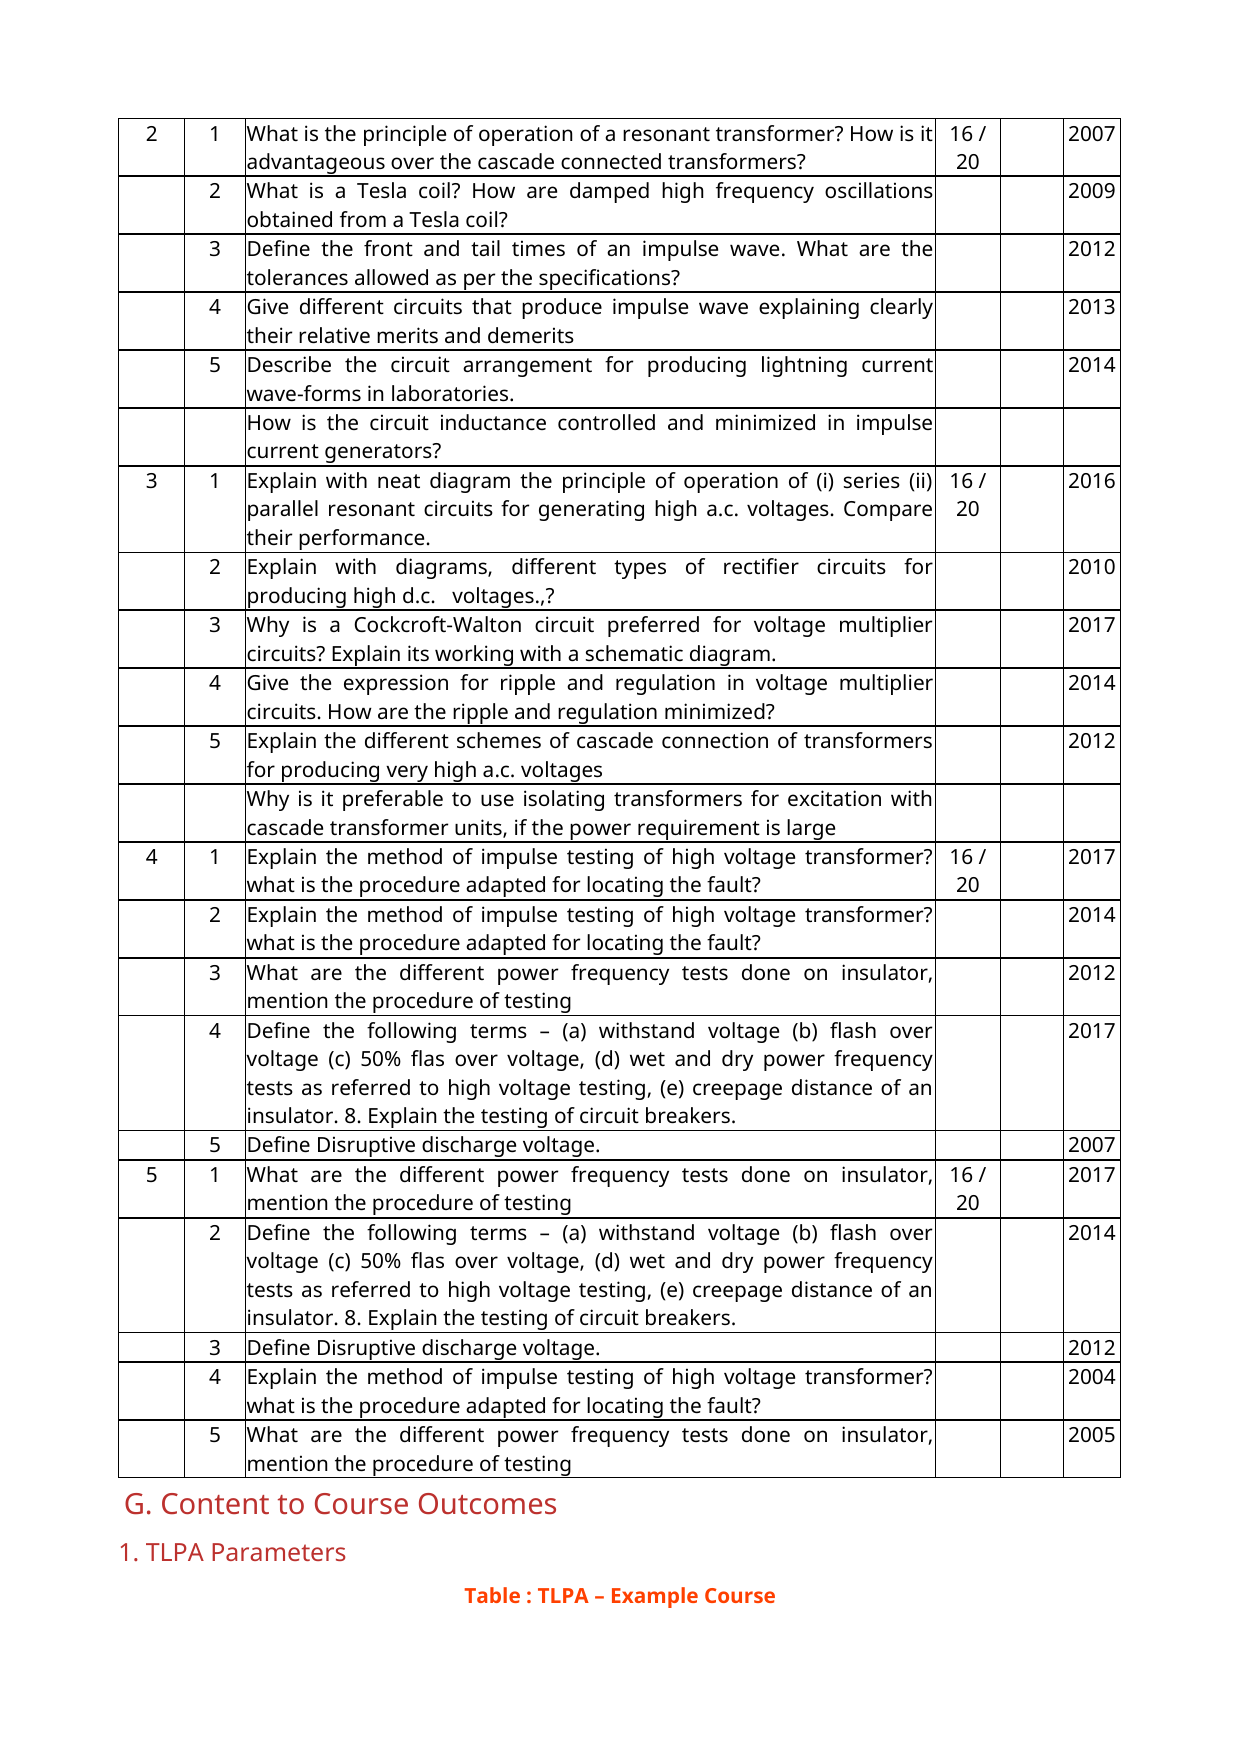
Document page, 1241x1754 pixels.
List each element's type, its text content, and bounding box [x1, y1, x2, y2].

table_cell [119, 235, 184, 291]
table_cell 5 [185, 1131, 245, 1159]
table_cell 5 [119, 1161, 184, 1217]
table_cell 5 [185, 351, 245, 407]
table_cell [936, 727, 1000, 783]
table_cell [1001, 1161, 1063, 1217]
table_cell Describe the circuit arrangement for producing lightning current wave-forms in laboratories. [246, 351, 935, 407]
table_cell [1001, 669, 1063, 725]
table_cell [936, 785, 1000, 841]
table_cell 2 [185, 553, 245, 609]
table_cell [936, 409, 1000, 465]
table_cell 4 [185, 293, 245, 349]
table_cell 2 [119, 119, 184, 175]
table_cell [1001, 901, 1063, 957]
table_cell 2012 [1064, 1333, 1120, 1361]
table_cell [1001, 611, 1063, 667]
table_cell Explain the method of impulse testing of high voltage transformer? what is the procedure adapted for locating the fault? [246, 1363, 935, 1419]
table_cell 2007 [1064, 119, 1120, 175]
table_cell 2010 [1064, 553, 1120, 609]
table_cell 2012 [1064, 235, 1120, 291]
table_cell 2014 [1064, 351, 1120, 407]
table_cell 2 [185, 177, 245, 233]
table_cell 2007 [1064, 1131, 1120, 1159]
table_cell 2013 [1064, 293, 1120, 349]
table_cell [936, 669, 1000, 725]
text 1. TLPA Parameters [118, 1535, 1122, 1569]
table_cell [936, 1421, 1000, 1477]
table_cell [119, 611, 184, 667]
table_cell [119, 901, 184, 957]
table_cell [185, 785, 245, 841]
table_cell Define the following terms – (a) withstand voltage (b) flash over voltage (c) 50% flas over voltage, (d) wet and dry power frequency tests as referred to high voltage testing, (e) creepage distance of an insulator. 8. Explain the testing of circuit breakers. [246, 1016, 935, 1130]
table_cell 3 [185, 959, 245, 1015]
table_cell [1064, 409, 1120, 465]
table_cell Explain the method of impulse testing of high voltage transformer? what is the procedure adapted for locating the fault? [246, 843, 935, 899]
table_cell [119, 293, 184, 349]
table_cell Explain the different schemes of cascade connection of transformers for producing very high a.c. voltages [246, 727, 935, 783]
table_cell [185, 409, 245, 465]
table_cell [119, 409, 184, 465]
table_cell [936, 1219, 1000, 1332]
table_cell 16 / 20 [936, 467, 1000, 552]
table_cell 2012 [1064, 727, 1120, 783]
table_cell Give different circuits that produce impulse wave explaining clearly their relative merits and demerits [246, 293, 935, 349]
table_cell [936, 293, 1000, 349]
table_cell 2005 [1064, 1421, 1120, 1477]
table_cell 4 [185, 669, 245, 725]
table_cell 3 [185, 1333, 245, 1361]
table_cell What are the different power frequency tests done on insulator, mention the procedure of testing [246, 959, 935, 1015]
table_cell [1001, 1333, 1063, 1361]
table_cell 1 [185, 843, 245, 899]
table_cell 3 [119, 467, 184, 552]
table_cell [1001, 235, 1063, 291]
table_cell 2012 [1064, 959, 1120, 1015]
table_cell [936, 959, 1000, 1015]
table_cell [936, 901, 1000, 957]
table_cell [1001, 1131, 1063, 1159]
table_cell 4 [119, 843, 184, 899]
table_cell [119, 959, 184, 1015]
table_cell [119, 669, 184, 725]
table_cell [119, 177, 184, 233]
table_cell [1001, 351, 1063, 407]
table_cell [119, 727, 184, 783]
table_cell Why is it preferable to use isolating transformers for excitation with cascade transformer units, if the power requirement is large [246, 785, 935, 841]
table_cell 5 [185, 727, 245, 783]
table_cell [119, 1219, 184, 1332]
table_cell [1001, 177, 1063, 233]
table_cell 2014 [1064, 669, 1120, 725]
table_cell 2017 [1064, 1161, 1120, 1217]
table_cell What is the principle of operation of a resonant transformer? How is it advantageous over the cascade connected transformers? [246, 119, 935, 175]
table_cell 2017 [1064, 1016, 1120, 1130]
table_cell Why is a Cockcroft-Walton circuit preferred for voltage multiplier circuits? Explain its working with a schematic diagram. [246, 611, 935, 667]
table_cell [119, 553, 184, 609]
table_cell [1001, 843, 1063, 899]
table_cell What is a Tesla coil? How are damped high frequency oscillations obtained from a Tesla coil? [246, 177, 935, 233]
table_cell [1001, 1421, 1063, 1477]
table_cell Explain with neat diagram the principle of operation of (i) series (ii) parallel resonant circuits for generating high a.c. voltages. Compare their performance. [246, 467, 935, 552]
table_cell 3 [185, 235, 245, 291]
table_cell 2017 [1064, 611, 1120, 667]
table_cell 1 [185, 467, 245, 552]
table_cell [936, 611, 1000, 667]
table_cell 3 [185, 611, 245, 667]
table_cell 2016 [1064, 467, 1120, 552]
text Table : TLPA – Example Course [118, 1581, 1122, 1609]
table_cell 16 / 20 [936, 1161, 1000, 1217]
table_cell What are the different power frequency tests done on insulator, mention the procedure of testing [246, 1161, 935, 1217]
table_cell [119, 1333, 184, 1361]
table_cell [936, 1363, 1000, 1419]
table_cell 2009 [1064, 177, 1120, 233]
table_cell 4 [185, 1363, 245, 1419]
table_cell Give the expression for ripple and regulation in voltage multiplier circuits. How are the ripple and regulation minimized? [246, 669, 935, 725]
table_cell 1 [185, 119, 245, 175]
table_cell [936, 351, 1000, 407]
table_cell 1 [185, 1161, 245, 1217]
table_cell Define the following terms – (a) withstand voltage (b) flash over voltage (c) 50% flas over voltage, (d) wet and dry power frequency tests as referred to high voltage testing, (e) creepage distance of an insulator. 8. Explain the testing of circuit breakers. [246, 1219, 935, 1332]
table_cell [936, 1333, 1000, 1361]
table_cell Define Disruptive discharge voltage. [246, 1333, 935, 1361]
table_cell [1001, 1219, 1063, 1332]
table_cell [1001, 293, 1063, 349]
table_cell [936, 553, 1000, 609]
table_cell [119, 1363, 184, 1419]
table_cell [936, 177, 1000, 233]
table_cell 4 [185, 1016, 245, 1130]
table_cell How is the circuit inductance controlled and minimized in impulse current generators? [246, 409, 935, 465]
table_cell 2014 [1064, 1219, 1120, 1332]
table_cell [936, 1131, 1000, 1159]
table_cell [1001, 959, 1063, 1015]
table_cell Define Disruptive discharge voltage. [246, 1131, 935, 1159]
table_cell [1001, 553, 1063, 609]
table_cell [936, 1016, 1000, 1130]
table_cell [1001, 785, 1063, 841]
table_cell 2004 [1064, 1363, 1120, 1419]
table_cell What are the different power frequency tests done on insulator, mention the procedure of testing [246, 1421, 935, 1477]
table_cell [119, 1131, 184, 1159]
table_cell 16 / 20 [936, 843, 1000, 899]
table_cell [119, 1016, 184, 1130]
table_cell [1064, 785, 1120, 841]
table_cell 2014 [1064, 901, 1120, 957]
table_cell Explain the method of impulse testing of high voltage transformer? what is the procedure adapted for locating the fault? [246, 901, 935, 957]
table_cell Explain with diagrams, different types of rectifier circuits for producing high d.c. voltages.,? [246, 553, 935, 609]
table_cell Define the front and tail times of an impulse wave. What are the tolerances allowed as per the specifications? [246, 235, 935, 291]
table_cell [1001, 1016, 1063, 1130]
table_cell 2 [185, 1219, 245, 1332]
table_cell 2 [185, 901, 245, 957]
text G. Content to Course Outcomes [118, 1483, 1122, 1523]
table_cell [119, 785, 184, 841]
table_cell [119, 351, 184, 407]
table_cell [119, 1421, 184, 1477]
table_cell [1001, 727, 1063, 783]
table_cell [1001, 467, 1063, 552]
table_cell 2017 [1064, 843, 1120, 899]
table_cell [936, 235, 1000, 291]
table_cell [1001, 119, 1063, 175]
table_cell 16 / 20 [936, 119, 1000, 175]
table_cell [1001, 409, 1063, 465]
table_cell 5 [185, 1421, 245, 1477]
table_cell [1001, 1363, 1063, 1419]
